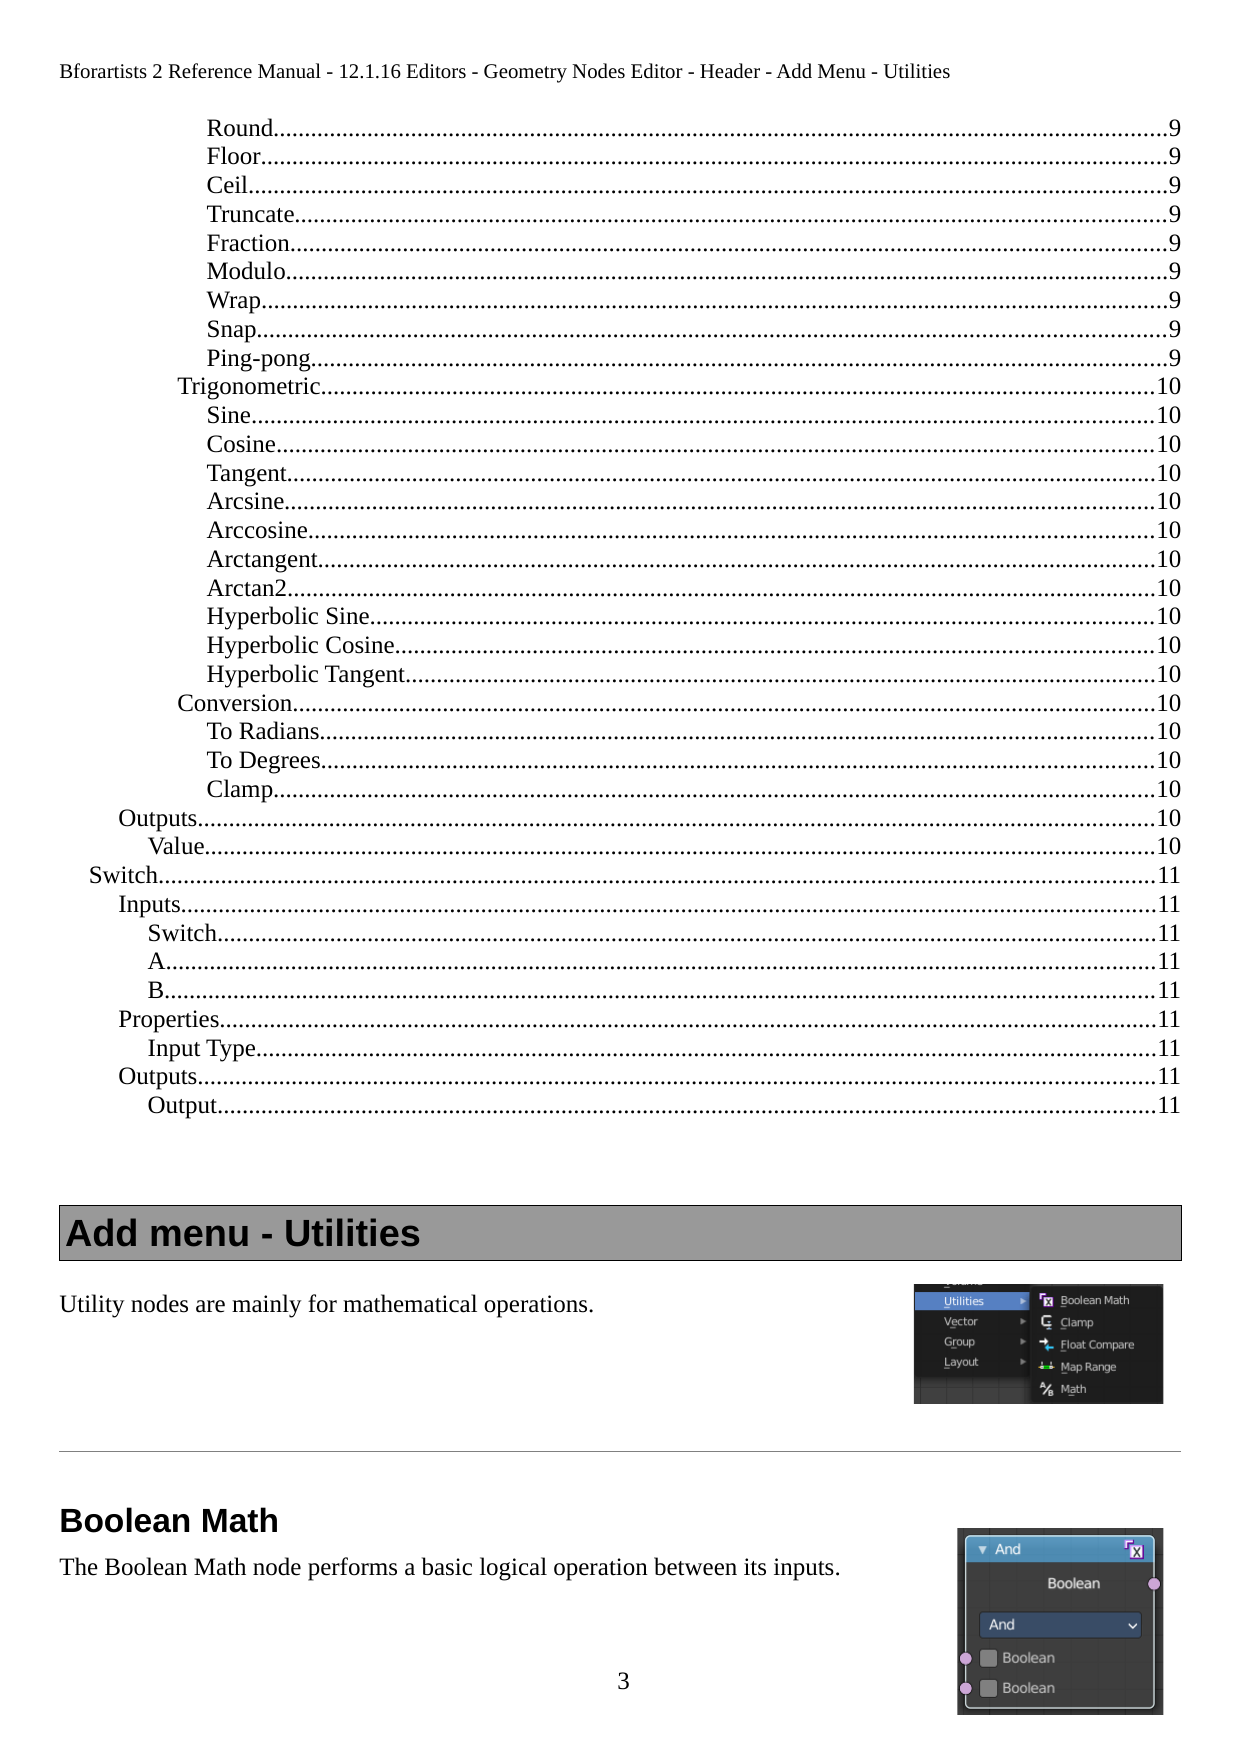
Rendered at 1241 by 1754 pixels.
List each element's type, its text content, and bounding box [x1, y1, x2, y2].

text Snap 9 [206, 314, 1181, 343]
picture [957, 1528, 1164, 1715]
picture [913, 1284, 1164, 1404]
text Value 10 [147, 831, 1181, 860]
text Inputs 11 [118, 889, 1181, 918]
text Input Type 11 [147, 1033, 1181, 1061]
text Arctangent 10 [206, 544, 1181, 573]
text Trigonometric 10 [177, 371, 1181, 400]
subtitle Boolean Math [59, 1501, 1181, 1540]
text Switch 11 [88, 860, 1181, 889]
text Sine 10 [206, 400, 1181, 429]
text Arctan2 10 [206, 573, 1181, 601]
table_header Add menu - Utilities [60, 1206, 1181, 1260]
text Clamp 10 [206, 774, 1181, 803]
text Output 11 [147, 1090, 1181, 1119]
text Modulo 9 [206, 256, 1181, 285]
text Hyperbolic Sine 10 [206, 601, 1181, 630]
text To Degrees 10 [206, 745, 1181, 774]
text To Radians 10 [206, 716, 1181, 745]
text Properties 11 [118, 1004, 1181, 1033]
text Hyperbolic Tangent 10 [206, 659, 1181, 688]
text Outputs 11 [118, 1061, 1181, 1090]
text Switch 11 [147, 918, 1181, 946]
text Utility nodes are mainly for mathematical operations. [59, 1289, 913, 1318]
text Outputs 10 [118, 803, 1181, 831]
text A 11 [147, 946, 1181, 975]
text Round 9 [206, 113, 1181, 141]
text Tangent 10 [206, 458, 1181, 486]
text Fraction 9 [206, 228, 1181, 256]
text Floor 9 [206, 141, 1181, 170]
text Hyperbolic Cosine 10 [206, 630, 1181, 659]
text Ping-pong 9 [206, 343, 1181, 371]
text Conversion 10 [177, 688, 1181, 716]
text Ceil 9 [206, 170, 1181, 199]
text Arcsine 10 [206, 486, 1181, 515]
text Arccosine 10 [206, 515, 1181, 544]
text Cosine 10 [206, 429, 1181, 458]
text Wrap 9 [206, 285, 1181, 314]
text B 11 [147, 975, 1181, 1004]
text Truncate 9 [206, 199, 1181, 228]
text The Boolean Math node performs a basic logical operation between its inputs. [59, 1552, 957, 1581]
